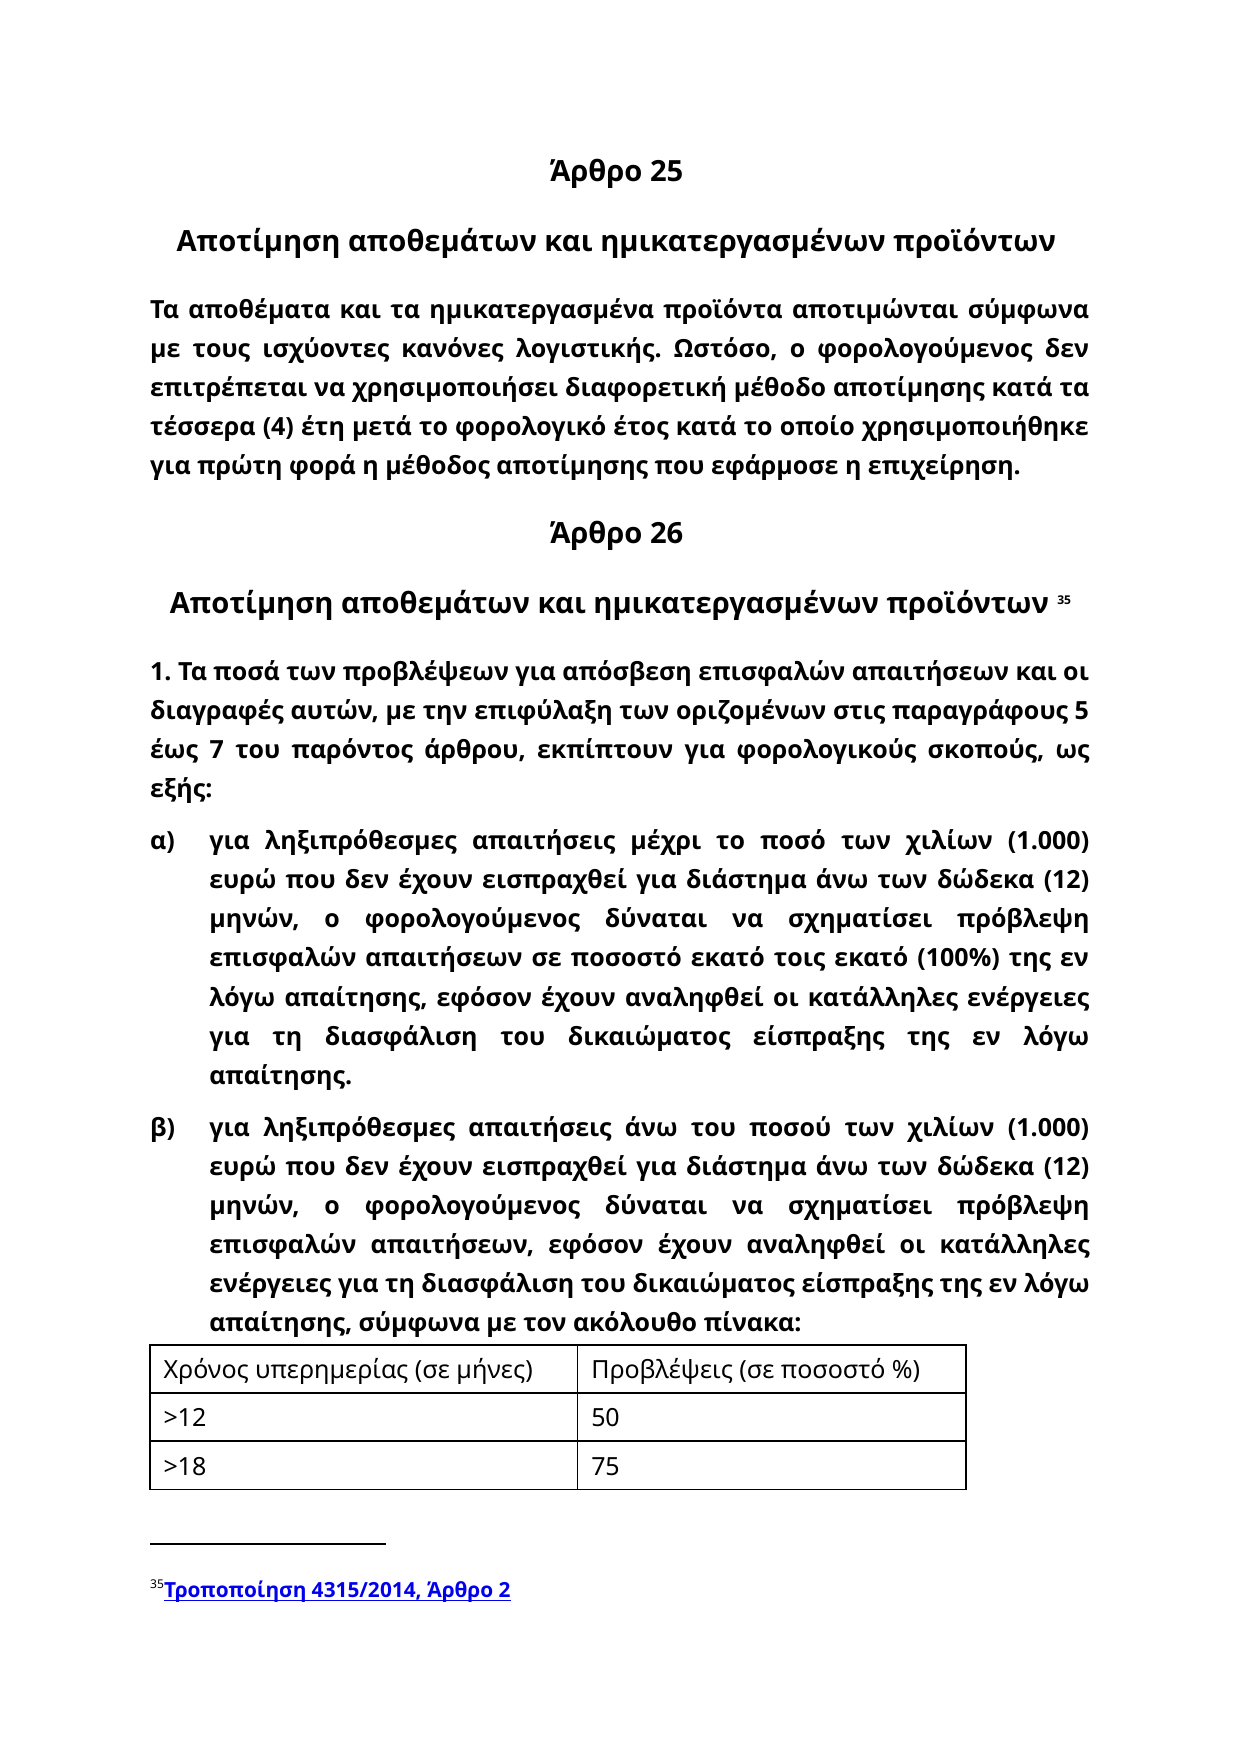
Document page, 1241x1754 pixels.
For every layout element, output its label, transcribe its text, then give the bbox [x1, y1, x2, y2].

subtitle Άρθρο 26 [150, 512, 1090, 552]
text Τα αποθέματα και τα ημικατεργασμένα προϊόντα αποτιμώνται σύμφωνα με τους ισχύοντες κανόνες λογιστικής. Ωστόσο, ο φορολογούμενος δεν επιτρέπεται να χρησιμοποιήσει διαφορετική μέθοδο αποτίμησης κατά τα τέσσερα (4) έτη μετά το φορολογικό έτος κατά το οποίο χρησιμοποιήθηκε για πρώτη φορά η μέθοδος αποτίμησης που εφάρμοσε η επιχείρηση. [150, 291, 1090, 482]
text Τροποποίηση 4315/2014, Άρθρο 2 [150, 1576, 1090, 1604]
table_cell >18 [151, 1442, 577, 1488]
table_cell 50 [578, 1394, 965, 1440]
subtitle Αποτίμηση αποθεμάτων και ημικατεργασμένων προϊόντων [150, 583, 1090, 622]
table_header Χρόνος υπερημερίας (σε μήνες) [151, 1346, 577, 1392]
table_cell 75 [578, 1442, 965, 1488]
table_cell >12 [151, 1394, 577, 1440]
table_header Προβλέψεις (σε ποσοστό %) [578, 1346, 965, 1392]
text 1. Τα ποσά των προβλέψεων για απόσβεση επισφαλών απαιτήσεων και οι διαγραφές αυτών, με την επιφύλαξη των οριζομένων στις παραγράφους 5 έως 7 του παρόντος άρθρου, εκπίπτουν για φορολογικούς σκοπούς, ως εξής: [150, 653, 1090, 805]
subtitle Αποτίμηση αποθεμάτων και ημικατεργασμένων προϊόντων [150, 221, 1090, 260]
subtitle Άρθρο 25 [150, 150, 1090, 190]
list β) για ληξιπρόθεσμες απαιτήσεις άνω του ποσού των χιλίων (1.000) ευρώ που δεν έχουν εισπραχθεί για διάστημα άνω των δώδεκα (12) μηνών, ο φορολογούμενος δύναται να σχηματίσει πρόβλεψη επισφαλών απαιτήσεων, εφόσον έχουν αναληφθεί οι κατάλληλες ενέργειες για τη διασφάλιση του δικαιώματος είσπραξης της εν λόγω απαίτησης, σύμφωνα με τον ακόλουθο πίνακα: [150, 1109, 1090, 1339]
list α) για ληξιπρόθεσμες απαιτήσεις μέχρι το ποσό των χιλίων (1.000) ευρώ που δεν έχουν εισπραχθεί για διάστημα άνω των δώδεκα (12) μηνών, ο φορολογούμενος δύναται να σχηματίσει πρόβλεψη επισφαλών απαιτήσεων σε ποσοστό εκατό τοις εκατό (100%) της εν λόγω απαίτησης, εφόσον έχουν αναληφθεί οι κατάλληλες ενέργειες για τη διασφάλιση του δικαιώματος είσπραξης της εν λόγω απαίτησης. [150, 822, 1090, 1092]
